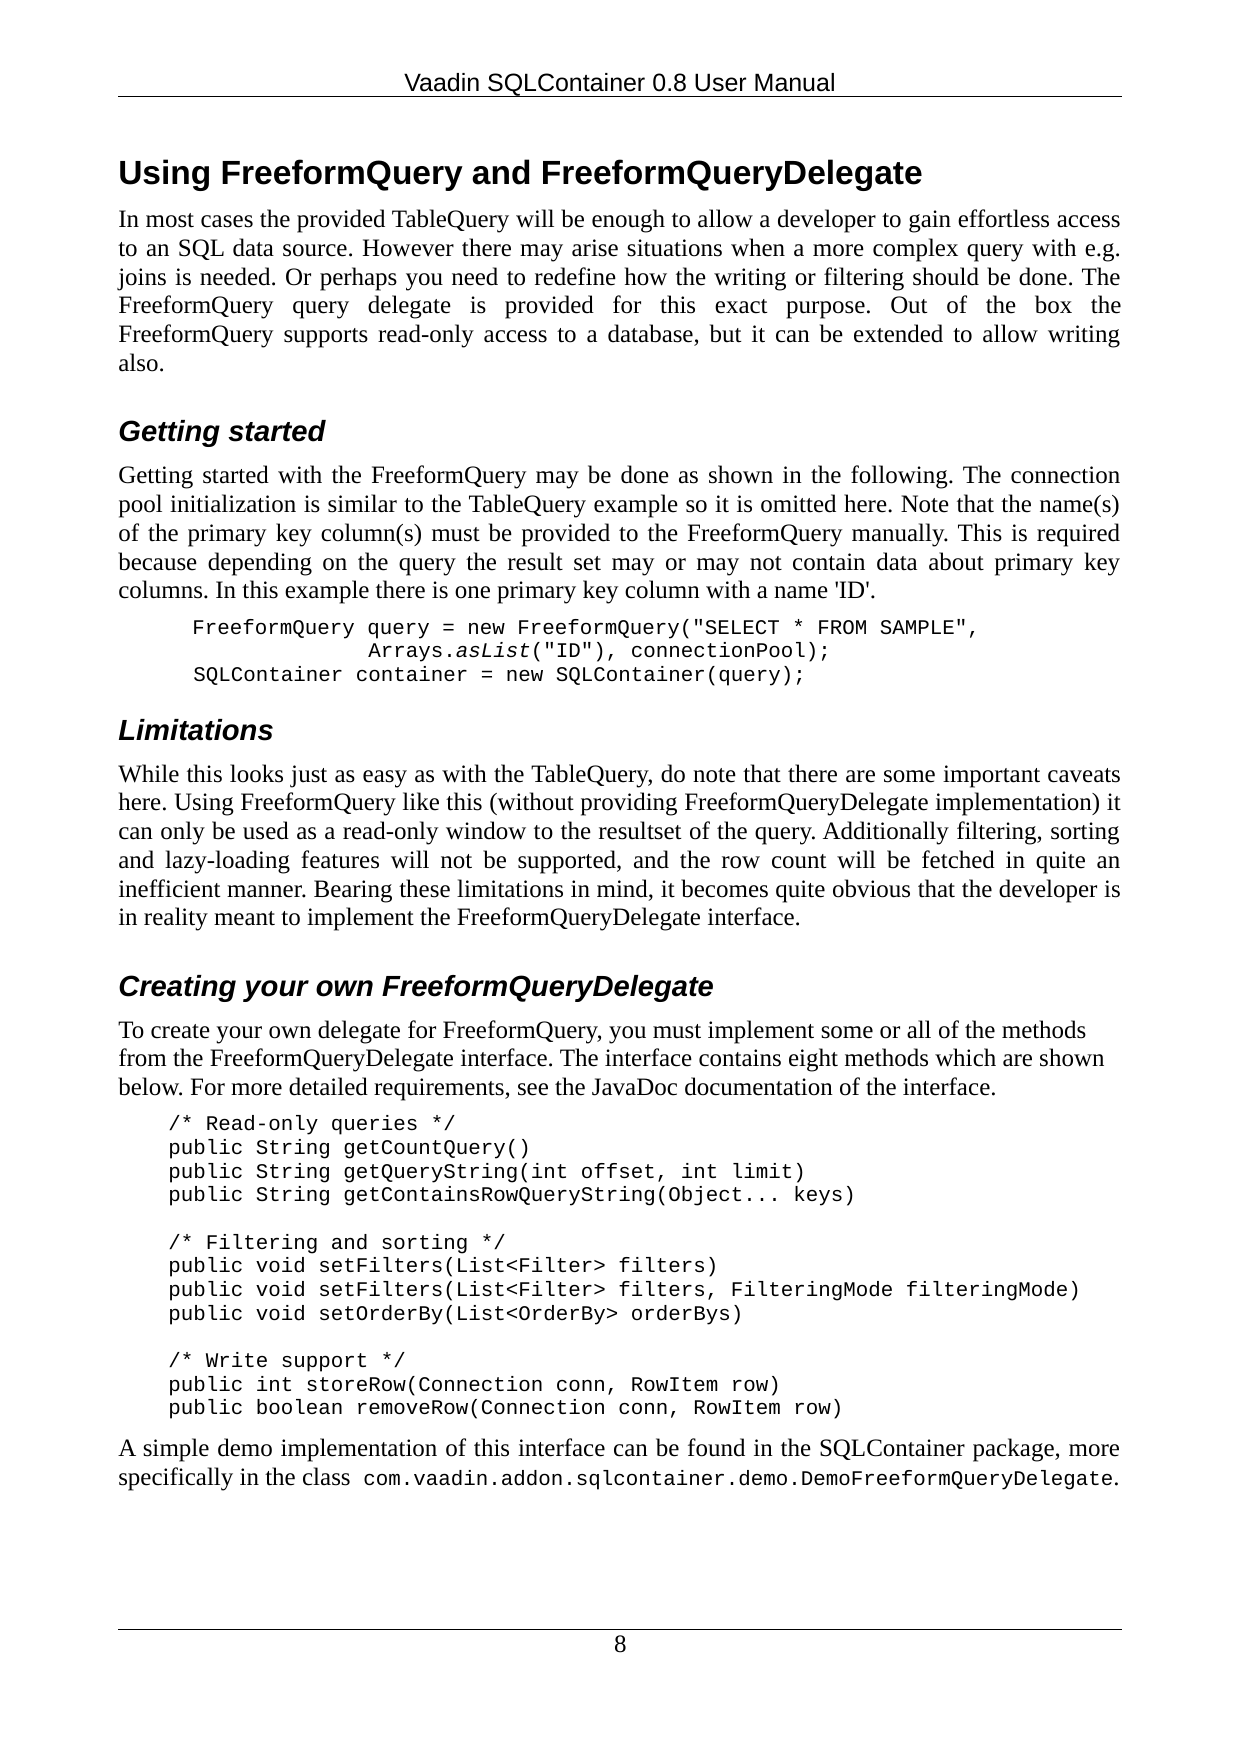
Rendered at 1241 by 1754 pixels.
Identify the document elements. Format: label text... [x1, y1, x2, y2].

text Getting started with the FreeformQuery may be done as shown in the following. The connection pool initialization is similar to the TableQuery example so it is omitted here. Note that the name(s) of the primary key column(s) must be provided to the FreeformQuery manually. This is required because depending on the query the result set may or may not contain data about primary key columns. In this example there is one primary key column with a name 'ID'. [118, 460, 1122, 604]
subtitle Using FreeformQuery and FreeformQueryDelegate [118, 153, 1122, 192]
text In most cases the provided TableQuery will be enough to allow a developer to gain effortless access to an SQL data source. However there may arise situations when a more complex query with e.g. joins is needed. Or perhaps you need to redefine how the writing or filtering should be done. The FreeformQuery query delegate is provided for this exact purpose. Out of the box the FreeformQuery supports read-only access to a database, but it can be extended to allow writing also. [118, 204, 1122, 377]
text public void setFilters(List<Filter> filters) [118, 1255, 1122, 1279]
text public int storeRow(Connection conn, RowItem row) [118, 1373, 1122, 1397]
text public boolean removeRow(Connection conn, RowItem row) [118, 1397, 1122, 1421]
text public String getCountQuery() [118, 1137, 1122, 1161]
text public void setOrderBy(List<OrderBy> orderBys) [118, 1303, 1122, 1326]
text To create your own delegate for FreeformQuery, you must implement some or all of the methods from the FreeformQueryDelegate interface. The interface contains eight methods which are shown below. For more detailed requirements, see the JavaDoc documentation of the interface. [118, 1015, 1122, 1101]
text public String getQueryString(int offset, int limit) [118, 1161, 1122, 1184]
text A simple demo implementation of this interface can be found in the SQLContainer package, more specifically in the class com.vaadin.addon.sqlcontainer.demo.DemoFreeformQueryDelegate. [118, 1433, 1122, 1492]
text /* Read-only queries */ [118, 1113, 1122, 1137]
text SQLContainer container = new SQLContainer(query); [118, 664, 1122, 688]
text public void setFilters(List<Filter> filters, FilteringMode filteringMode) [118, 1279, 1122, 1303]
subtitle Limitations [118, 713, 1122, 746]
text Arrays.asList("ID"), connectionPool); [118, 640, 1122, 664]
text While this looks just as easy as with the TableQuery, do note that there are some important caveats here. Using FreeformQuery like this (without providing FreeformQueryDelegate implementation) it can only be used as a read-only window to the resultset of the query. Additionally filtering, sorting and lazy-loading features will not be supported, and the row count will be fetched in quite an inefficient manner. Bearing these limitations in mind, it becomes quite obvious that the developer is in reality meant to implement the FreeformQueryDelegate interface. [118, 759, 1122, 931]
text /* Filtering and sorting */ [118, 1232, 1122, 1255]
subtitle Creating your own FreeformQueryDelegate [118, 969, 1122, 1002]
text FreeformQuery query = new FreeformQuery("SELECT * FROM SAMPLE", [118, 617, 1122, 640]
subtitle Getting started [118, 414, 1122, 448]
text public String getContainsRowQueryString(Object... keys) [118, 1184, 1122, 1208]
text /* Write support */ [118, 1350, 1122, 1373]
